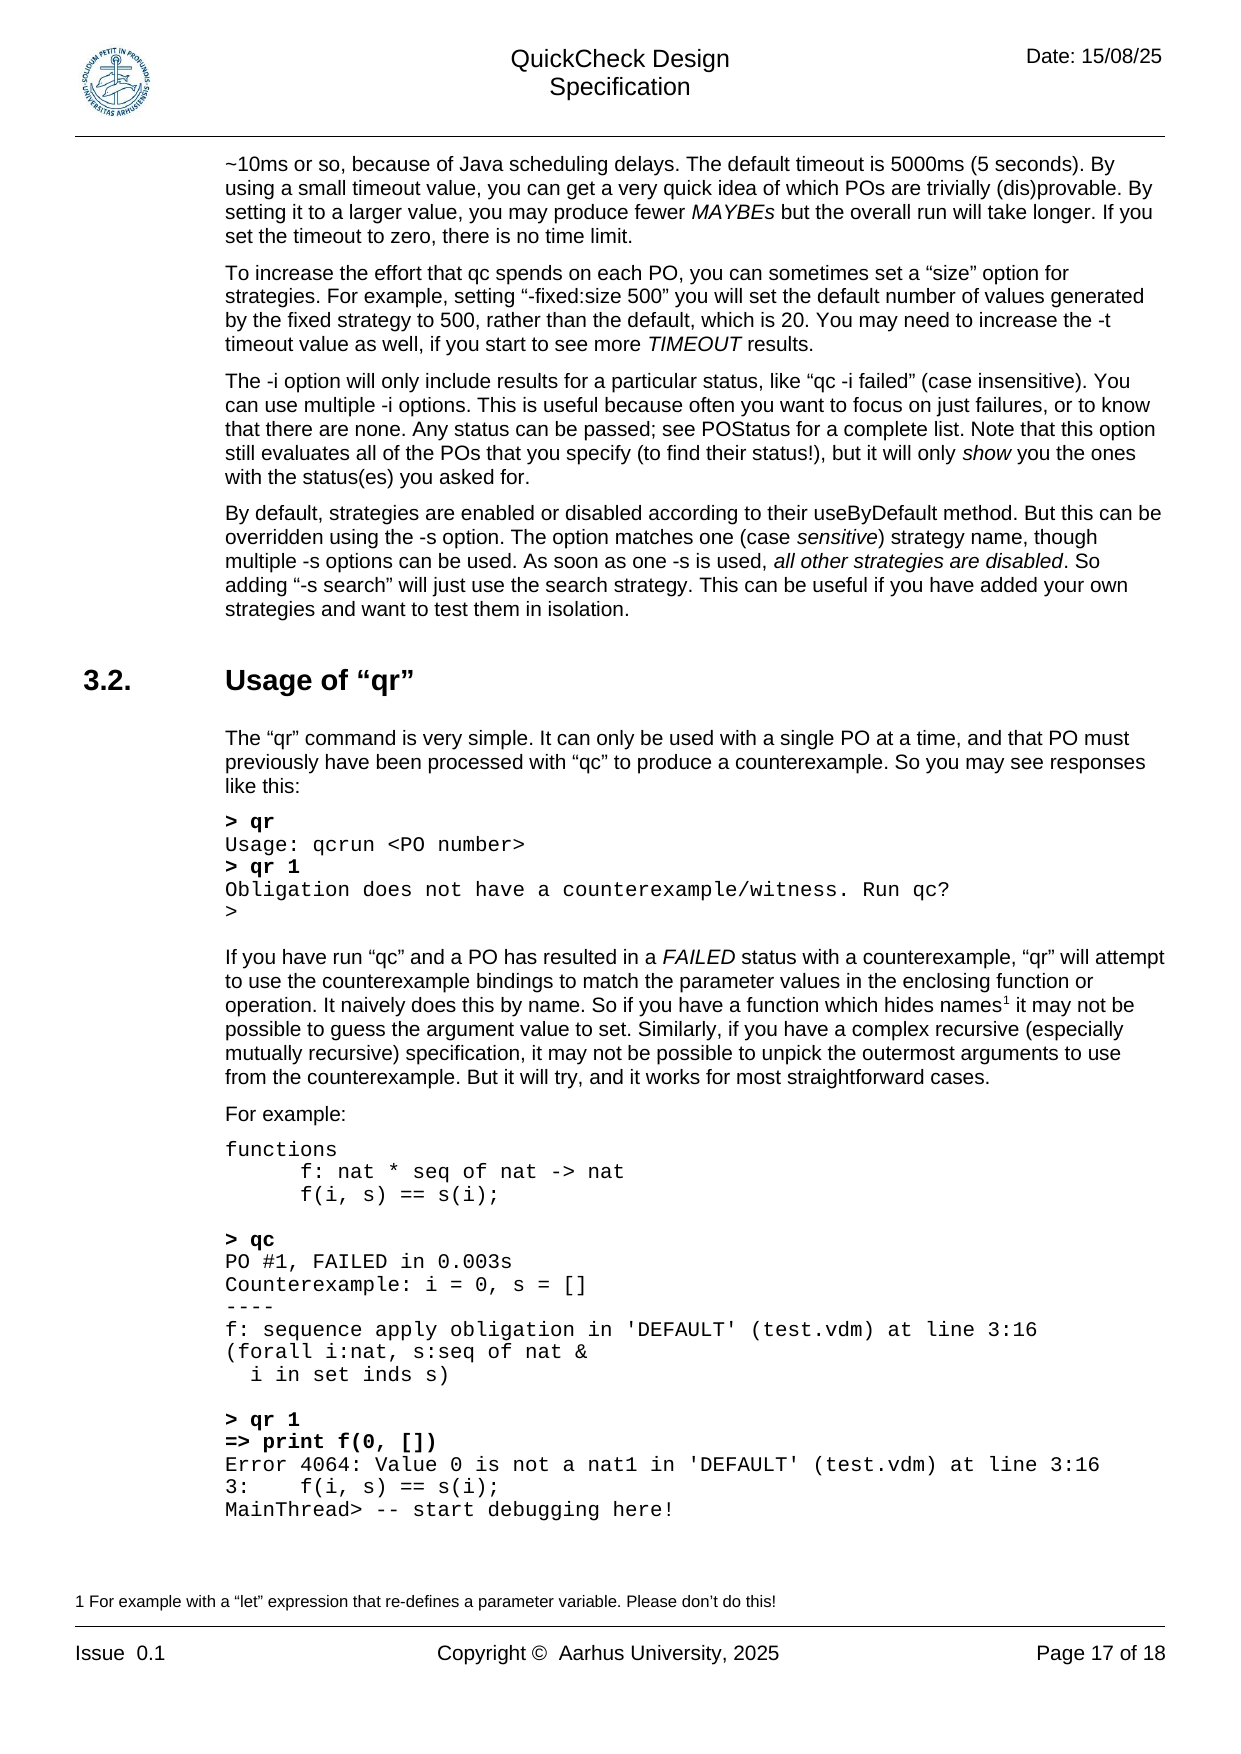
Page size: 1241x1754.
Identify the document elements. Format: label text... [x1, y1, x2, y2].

text PO #1, FAILED in 0.003s [225, 1251, 1165, 1273]
text 3: f(i, s) == s(i); [225, 1476, 1165, 1498]
text f: sequence apply obligation in 'DEFAULT' (test.vdm) at line 3:16 [225, 1318, 1165, 1341]
text For example: [225, 1102, 1165, 1126]
text The “qr” command is very simple. It can only be used with a single PO at a time, and that PO must previously have been processed with “qc” to produce a counterexample. So you may see responses like this: [225, 726, 1165, 798]
text (forall i:nat, s:seq of nat & [225, 1341, 1165, 1363]
text To increase the effort that qc spends on each PO, you can sometimes set a “size” option for strategies. For example, setting “-fixed:size 500” you will set the default number of values generated by the fixed strategy to 500, rather than the default, which is 20. You may need to increase the -t timeout value as well, if you start to see more TIMEOUT results. [225, 261, 1165, 357]
text The -i option will only include results for a particular status, like “qc -i failed” (case insensitive). You can use multiple -i options. This is useful because often you want to focus on just failures, or to know that there are none. Any status can be passed; see POStatus for a complete list. Note that this option still evaluates all of the POs that you specify (to find their status!), but it will only show you the ones with the status(es) you asked for. [225, 369, 1165, 489]
text > qr 1 [225, 1408, 1165, 1431]
text functions [225, 1138, 1165, 1161]
text Counterexample: i = 0, s = [] [225, 1273, 1165, 1296]
text > qc [225, 1228, 1165, 1251]
subtitle Usage of “qr” [75, 664, 1165, 696]
text > [225, 901, 1165, 923]
text ~10ms or so, because of Java scheduling delays. The default timeout is 5000ms (5 seconds). By using a small timeout value, you can get a very quick idea of which POs are trivially (dis)provable. By setting it to a larger value, you may produce fewer MAYBEs but the overall run will take longer. If you set the timeout to zero, there is no time limit. [225, 152, 1165, 248]
text => print f(0, []) [225, 1431, 1165, 1453]
text For example with a “let” expression that re-defines a parameter variable. Please don’t do this! [75, 1592, 1165, 1611]
text > qr [225, 811, 1165, 833]
picture [78, 44, 153, 120]
text f: nat * seq of nat -> nat [225, 1161, 1165, 1183]
text MainThread> -- start debugging here! [225, 1498, 1165, 1521]
text ---- [225, 1296, 1165, 1318]
text Obligation does not have a counterexample/witness. Run qc? [225, 878, 1165, 901]
text Error 4064: Value 0 is not a nat1 in 'DEFAULT' (test.vdm) at line 3:16 [225, 1453, 1165, 1476]
text i in set inds s) [225, 1363, 1165, 1386]
text Usage: qcrun <PO number> [225, 833, 1165, 856]
text > qr 1 [225, 856, 1165, 878]
text By default, strategies are enabled or disabled according to their useByDefault method. But this can be overridden using the -s option. The option matches one (case sensitive) strategy name, though multiple -s options can be used. As soon as one -s is used, all other strategies are disabled. So adding “-s search” will just use the search strategy. This can be useful if you have added your own strategies and want to test them in isolation. [225, 501, 1165, 621]
text f(i, s) == s(i); [225, 1183, 1165, 1206]
text If you have run “qc” and a PO has resulted in a FAILED status with a counterexample, “qr” will attempt to use the counterexample bindings to match the parameter values in the enclosing function or operation. It naively does this by name. So if you have a function which hides names it may not be possible to guess the argument value to set. Similarly, if you have a complex recursive (especially mutually recursive) specification, it may not be possible to unpick the outermost arguments to use from the counterexample. But it will try, and it works for most straightforward cases. [225, 946, 1165, 1089]
